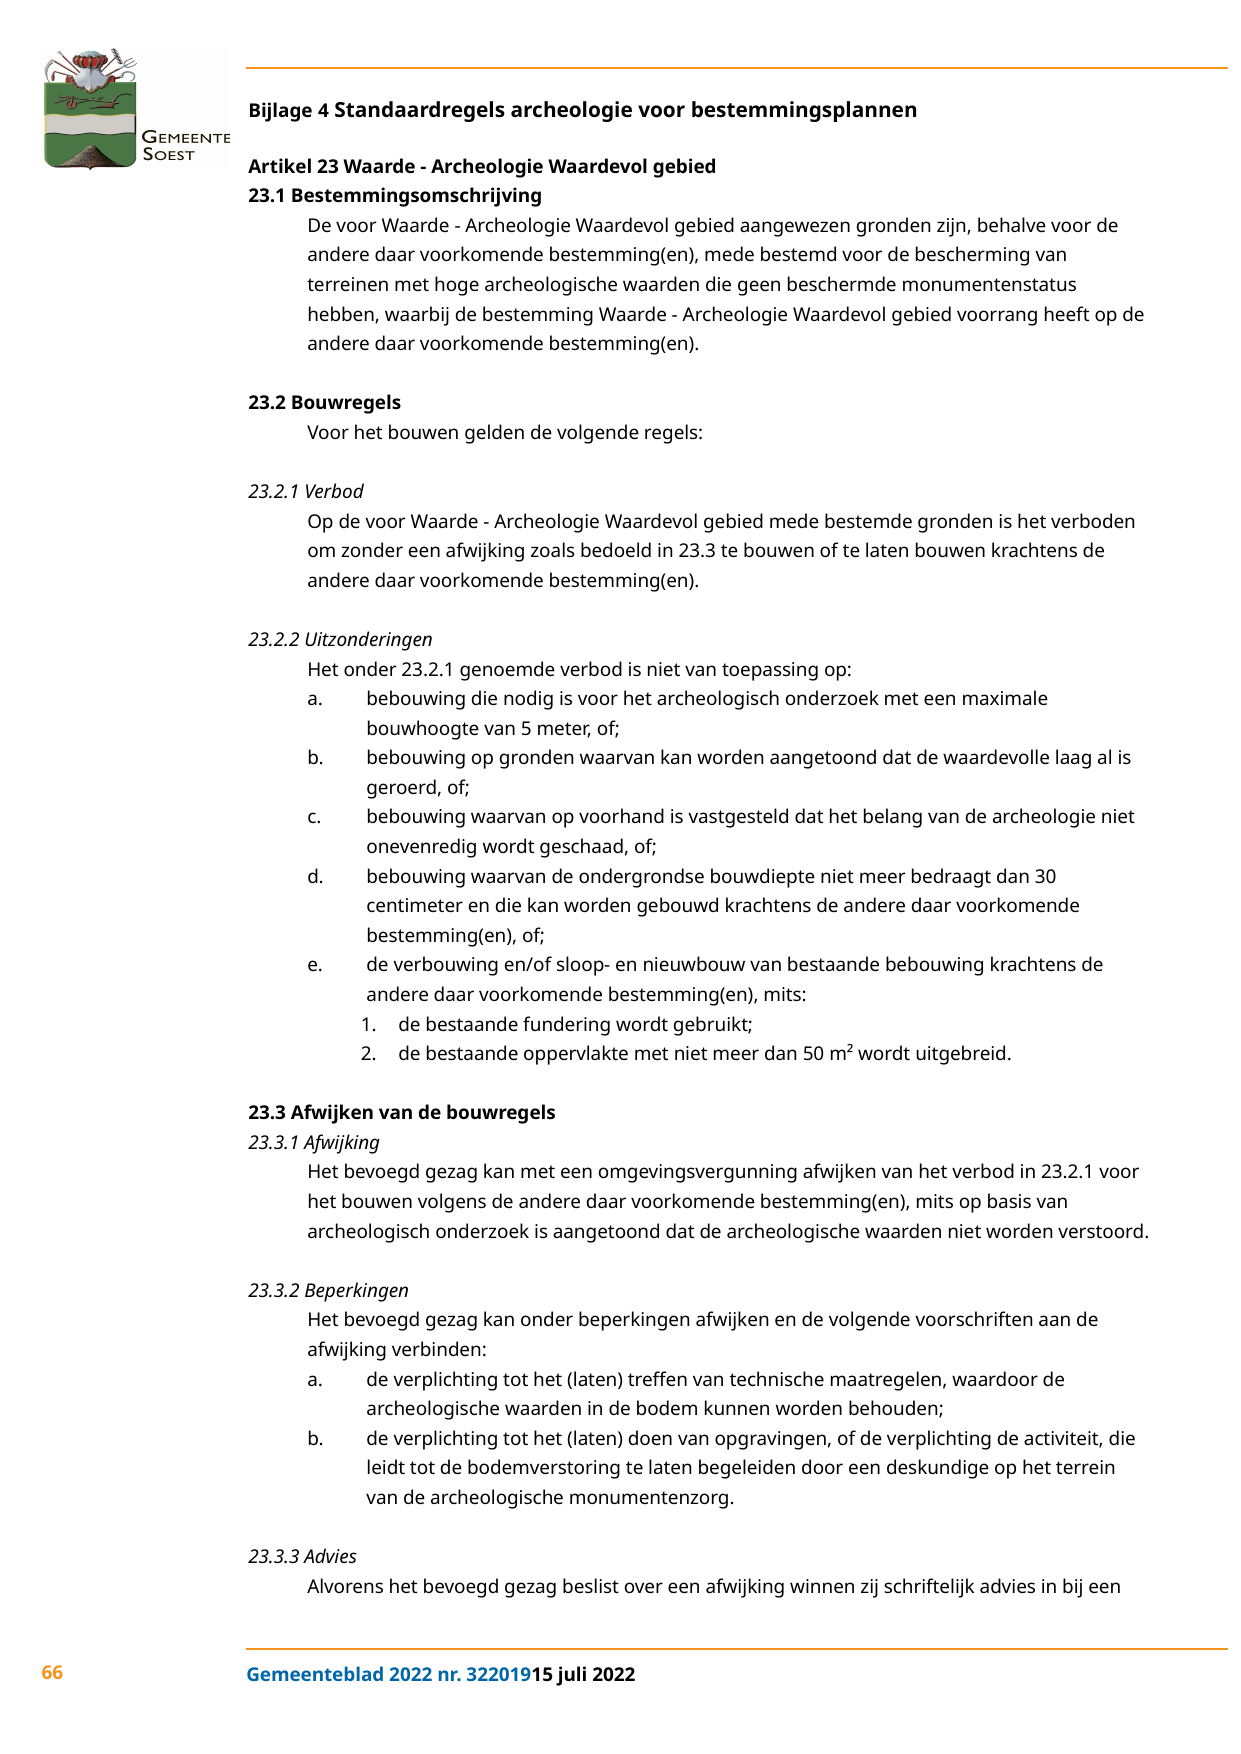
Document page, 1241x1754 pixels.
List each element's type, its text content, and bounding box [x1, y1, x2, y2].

list bebouwing waarvan op voorhand is vastgesteld dat het belang van de archeologie niet onevenredig wordt geschaad, of; [307, 804, 1152, 859]
text 23.3.2 Beperkingen [248, 1277, 1152, 1303]
text 23.3.1 Afwijking [248, 1129, 1152, 1155]
list Het onder 23.2.1 genoemde verbod is niet van toepassing op: [248, 656, 1152, 682]
list de verplichting tot het (laten) doen van opgravingen, of de verplichting de activiteit, die leidt tot de bodemverstoring te laten begeleiden door een deskundige op het terrein van de archeologische monumentenzorg. [307, 1425, 1152, 1510]
text Artikel 23 Waarde - Archeologie Waardevol gebied [248, 153, 1152, 179]
list bebouwing op gronden waarvan kan worden aangetoond dat de waardevolle laag al is geroerd, of; [307, 744, 1152, 800]
list Het bevoegd gezag kan met een omgevingsvergunning afwijken van het verbod in 23.2.1 voor het bouwen volgens de andere daar voorkomende bestemming(en), mits op basis van archeologisch onderzoek is aangetoond dat de archeologische waarden niet worden verstoord. [248, 1159, 1152, 1244]
text 23.2 Bouwregels [248, 389, 1152, 415]
text 23.2.2 Uitzonderingen [248, 626, 1152, 652]
text 23.1 Bestemmingsomschrijving [248, 182, 1152, 208]
text 23.3.3 Advies [248, 1543, 1152, 1569]
list de verbouwing en/of sloop- en nieuwbouw van bestaande bebouwing krachtens de andere daar voorkomende bestemming(en), mits: [307, 952, 1152, 1007]
list De voor Waarde - Archeologie Waardevol gebied aangewezen gronden zijn, behalve voor de andere daar voorkomende bestemming(en), mede bestemd voor de bescherming van terreinen met hoge archeologische waarden die geen beschermde monumentenstatus hebben, waarbij de bestemming Waarde - Archeologie Waardevol gebied voorrang heeft op de andere daar voorkomende bestemming(en). [248, 212, 1152, 356]
list Op de voor Waarde - Archeologie Waardevol gebied mede bestemde gronden is het verboden om zonder een afwijking zoals bedoeld in 23.3 te bouwen of te laten bouwen krachtens de andere daar voorkomende bestemming(en). [248, 508, 1152, 593]
text 23.2.1 Verbod [248, 478, 1152, 504]
list de bestaande oppervlakte met niet meer dan 50 m² wordt uitgebreid. [361, 1040, 1152, 1066]
text 23.3 Afwijken van de bouwregels [248, 1099, 1152, 1125]
list Alvorens het bevoegd gezag beslist over een afwijking winnen zij schriftelijk advies in bij een [248, 1573, 1152, 1599]
list bebouwing die nodig is voor het archeologisch onderzoek met een maximale bouwhoogte van 5 meter, of; [307, 685, 1152, 741]
list de verplichting tot het (laten) treffen van technische maatregelen, waardoor de archeologische waarden in de bodem kunnen worden behouden; [307, 1366, 1152, 1421]
text Bijlage 4 Standaardregels archeologie voor bestemmingsplannen [248, 95, 1152, 123]
list Voor het bouwen gelden de volgende regels: [248, 419, 1152, 445]
list bebouwing waarvan de ondergrondse bouwdiepte niet meer bedraagt dan 30 centimeter en die kan worden gebouwd krachtens de andere daar voorkomende bestemming(en), of; [307, 863, 1152, 948]
list Het bevoegd gezag kan onder beperkingen afwijken en de volgende voorschriften aan de afwijking verbinden: [248, 1307, 1152, 1362]
picture [41, 47, 231, 172]
list de bestaande fundering wordt gebruikt; [361, 1011, 1152, 1037]
